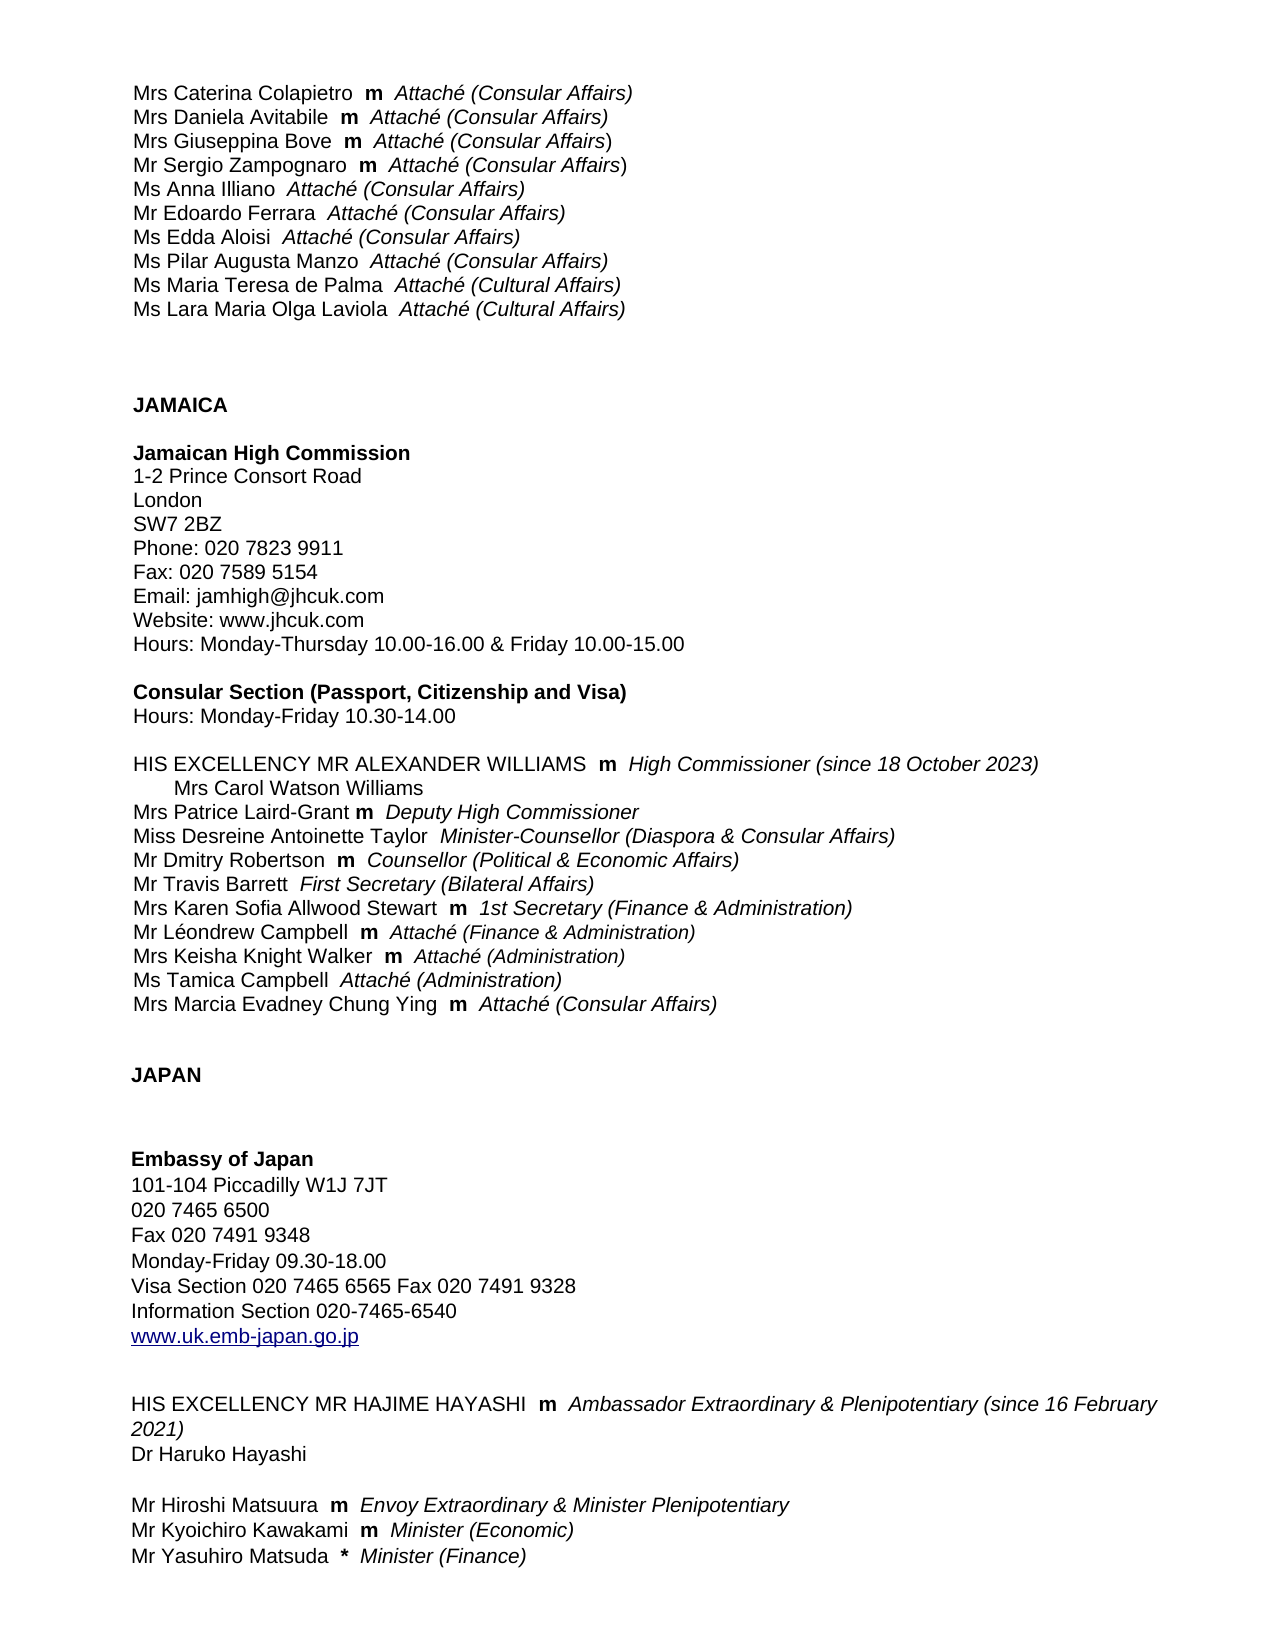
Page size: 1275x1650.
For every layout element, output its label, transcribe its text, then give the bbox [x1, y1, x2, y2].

subtitle Consular Section (Passport, Citizenship and Visa) [133, 680, 1181, 704]
text Mrs Carol Watson Williams [133, 776, 1181, 800]
text HIS EXCELLENCY MR HAJIME HAYASHI m Ambassador Extraordinary & Plenipotentiary (since 16 February 2021) [131, 1392, 1183, 1441]
text Ms Maria Teresa de Palma Attaché (Cultural Affairs) [133, 273, 1181, 297]
text Phone: 020 7823 9911 [133, 536, 1181, 560]
text 1-2 Prince Consort Road [133, 464, 1181, 488]
text Mr Yasuhiro Matsuda * Minister (Finance) [131, 1543, 1183, 1567]
text Embassy of Japan [131, 1147, 1183, 1171]
text Mr Travis Barrett First Secretary (Bilateral Affairs) [133, 872, 1181, 896]
text 101-104 Piccadilly W1J 7JT [131, 1172, 1183, 1196]
text Mr Léondrew Campbell m Attaché (Finance & Administration) [133, 919, 1181, 943]
text Mr Dmitry Robertson m Counsellor (Political & Economic Affairs) [133, 848, 1181, 872]
text Website: www.jhcuk.com [133, 608, 1181, 632]
text HIS EXCELLENCY MR ALEXANDER WILLIAMS m High Commissioner (since 18 October 2023) [133, 752, 1181, 776]
text Mrs Marcia Evadney Chung Ying m Attaché (Consular Affairs) [133, 991, 1181, 1015]
text JAMAICA [133, 392, 1181, 416]
text Email: jamhigh@jhcuk.com [133, 584, 1181, 608]
text Ms Pilar Augusta Manzo Attaché (Consular Affairs) [133, 249, 1181, 273]
text Ms Lara Maria Olga Laviola Attaché (Cultural Affairs) [133, 297, 1181, 321]
text Mrs Giuseppina Bove m Attaché (Consular Affairs) [133, 129, 1181, 153]
text Mrs Keisha Knight Walker m Attaché (Administration) [133, 943, 1181, 967]
text Ms Anna Illiano Attaché (Consular Affairs) [133, 177, 1181, 201]
text Mrs Caterina Colapietro m Attaché (Consular Affairs) [133, 81, 1181, 105]
text Miss Desreine Antoinette Taylor Minister-Counsellor (Diaspora & Consular Affairs) [133, 824, 1181, 848]
text Jamaican High Commission [133, 440, 1181, 464]
text Mr Kyoichiro Kawakami m Minister (Economic) [131, 1518, 1183, 1542]
text Mrs Karen Sofia Allwood Stewart m 1st Secretary (Finance & Administration) [133, 896, 1181, 919]
text Mr Edoardo Ferrara Attaché (Consular Affairs) [133, 201, 1181, 225]
text Visa Section 020 7465 6565 Fax 020 7491 9328 [131, 1274, 1183, 1298]
text 020 7465 6500 [131, 1198, 1183, 1222]
text SW7 2BZ [133, 512, 1181, 536]
text Hours: Monday-Friday 10.30-14.00 [133, 704, 1181, 728]
text Dr Haruko Hayashi [131, 1442, 1183, 1466]
text Mrs Patrice Laird-Grant m Deputy High Commissioner [133, 800, 1181, 824]
text Mr Sergio Zampognaro m Attaché (Consular Affairs) [133, 153, 1181, 177]
text Ms Edda Aloisi Attaché (Consular Affairs) [133, 225, 1181, 249]
text JAPAN [131, 1063, 1183, 1087]
text www.uk.emb-japan.go.jp [131, 1324, 1183, 1348]
text Information Section 020-7465-6540 [131, 1299, 1183, 1323]
text Hours: Monday-Thursday 10.00-16.00 & Friday 10.00-15.00 [133, 632, 1181, 656]
text Ms Tamica Campbell Attaché (Administration) [133, 967, 1181, 991]
text Fax 020 7491 9348 [131, 1223, 1183, 1247]
text London [133, 488, 1181, 512]
text Fax: 020 7589 5154 [133, 560, 1181, 584]
text Mr Hiroshi Matsuura m Envoy Extraordinary & Minister Plenipotentiary [131, 1493, 1183, 1517]
text Mrs Daniela Avitabile m Attaché (Consular Affairs) [133, 105, 1181, 129]
text Monday-Friday 09.30-18.00 [131, 1248, 1183, 1272]
